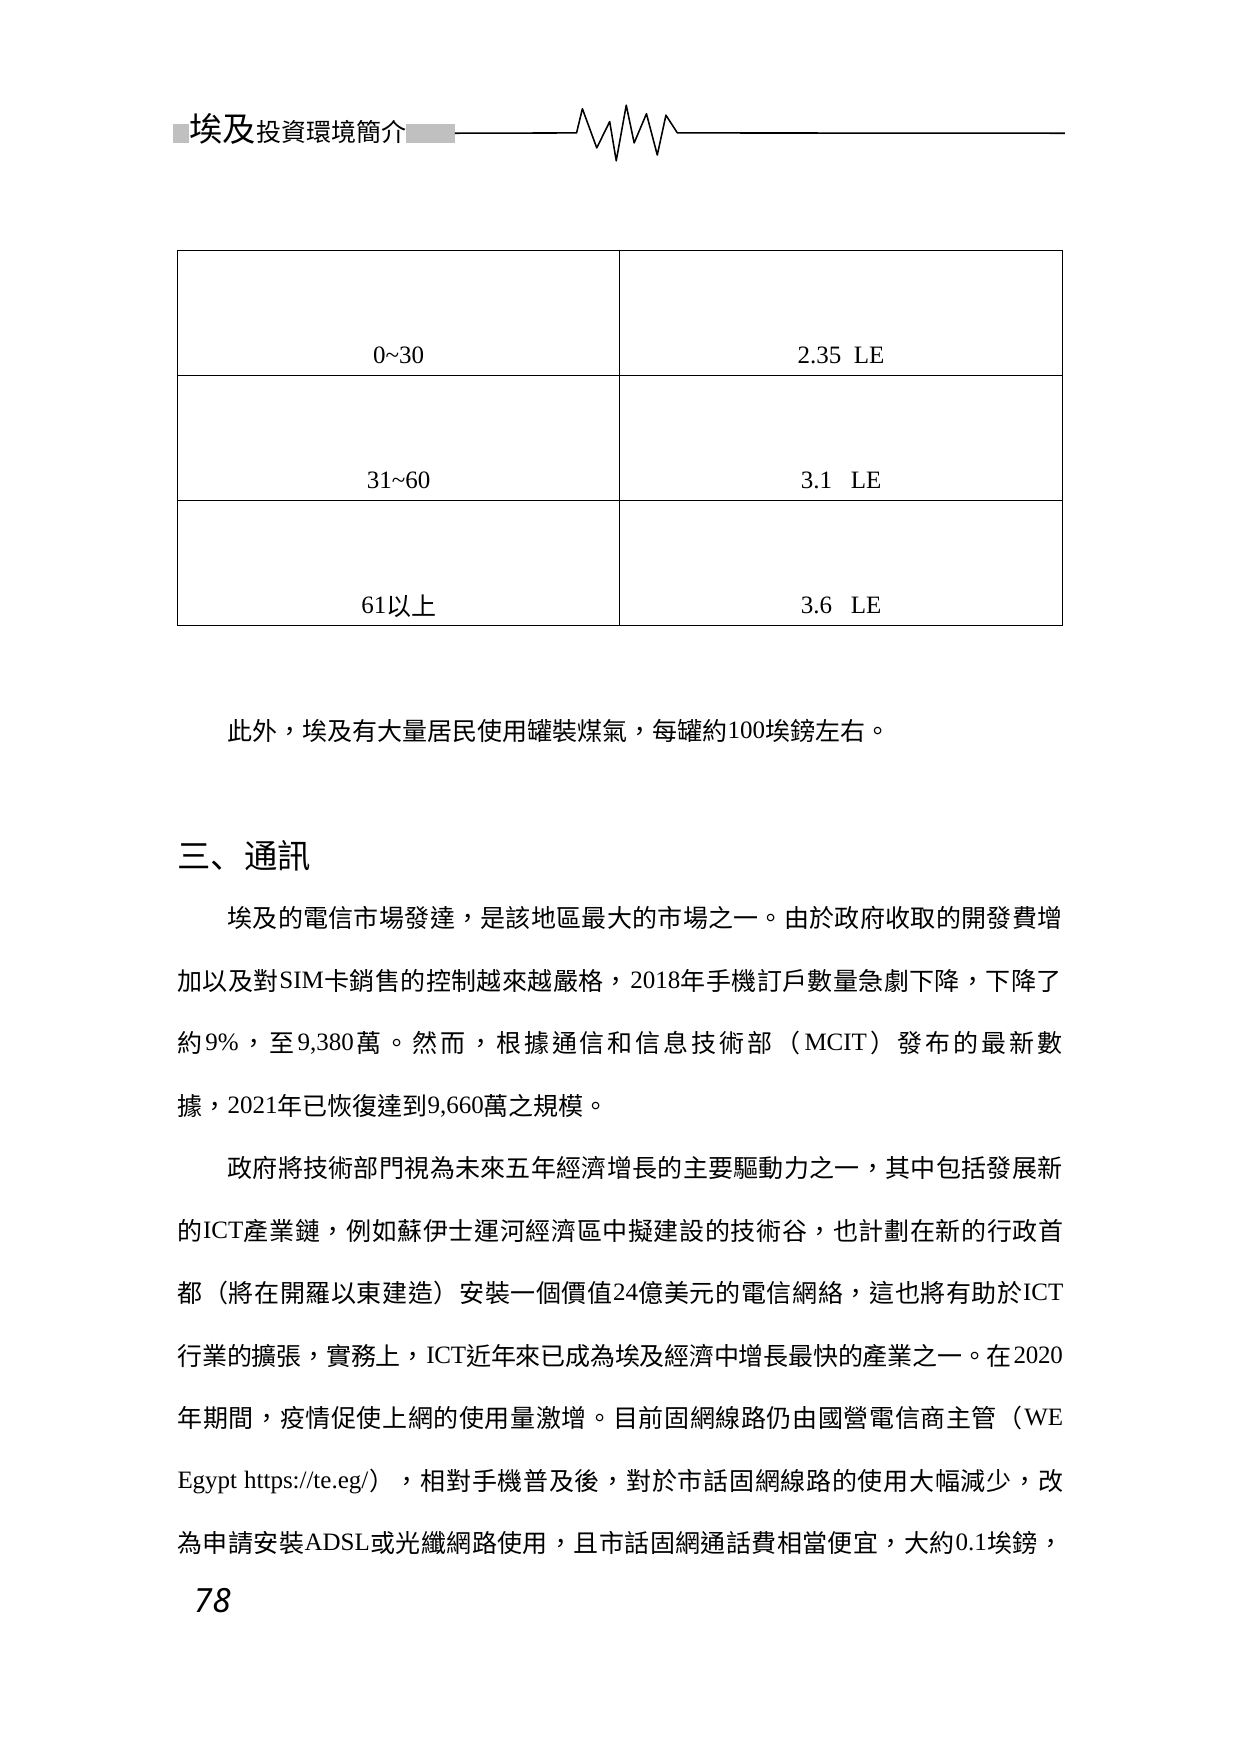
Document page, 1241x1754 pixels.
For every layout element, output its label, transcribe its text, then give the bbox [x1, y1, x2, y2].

table_cell 2.35 LE [620, 251, 1062, 375]
text 三、通訊 [177, 813, 1063, 875]
text 埃及的電信市場發達，是該地區最大的市場之一。由於政府收取的開發費增加以及對SIM卡銷售的控制越來越嚴格，2018年手機訂戶數量急劇下降，下降了約9%，至9,380萬。然而，根據通信和信息技術部（MCIT）發布的最新數據，2021年已恢復達到9,660萬之規模。 [177, 875, 1063, 1125]
text 政府將技術部門視為未來五年經濟增長的主要驅動力之一，其中包括發展新的ICT產業鏈，例如蘇伊士運河經濟區中擬建設的技術谷，也計劃在新的行政首都（將在開羅以東建造）安裝一個價值24億美元的電信網絡，這也將有助於ICT行業的擴張，實務上，ICT近年來已成為埃及經濟中增長最快的產業之一。在2020年期間，疫情促使上網的使用量激增。目前固網線路仍由國營電信商主管（WE Egypt https://te.eg/），相對手機普及後，對於市話固網線路的使用大幅減少，改為申請安裝ADSL或光纖網路使用，且市話固網通話費相當便宜，大約0.1埃鎊， [177, 1125, 1063, 1563]
table_cell 0~30 [178, 251, 619, 375]
table_cell 61以上 [178, 501, 619, 625]
text 此外，埃及有大量居民使用罐裝煤氣，每罐約100埃鎊左右。 [177, 688, 1063, 750]
table_cell 3.6 LE [620, 501, 1062, 625]
table_cell 31~60 [178, 376, 619, 500]
table_cell 3.1 LE [620, 376, 1062, 500]
